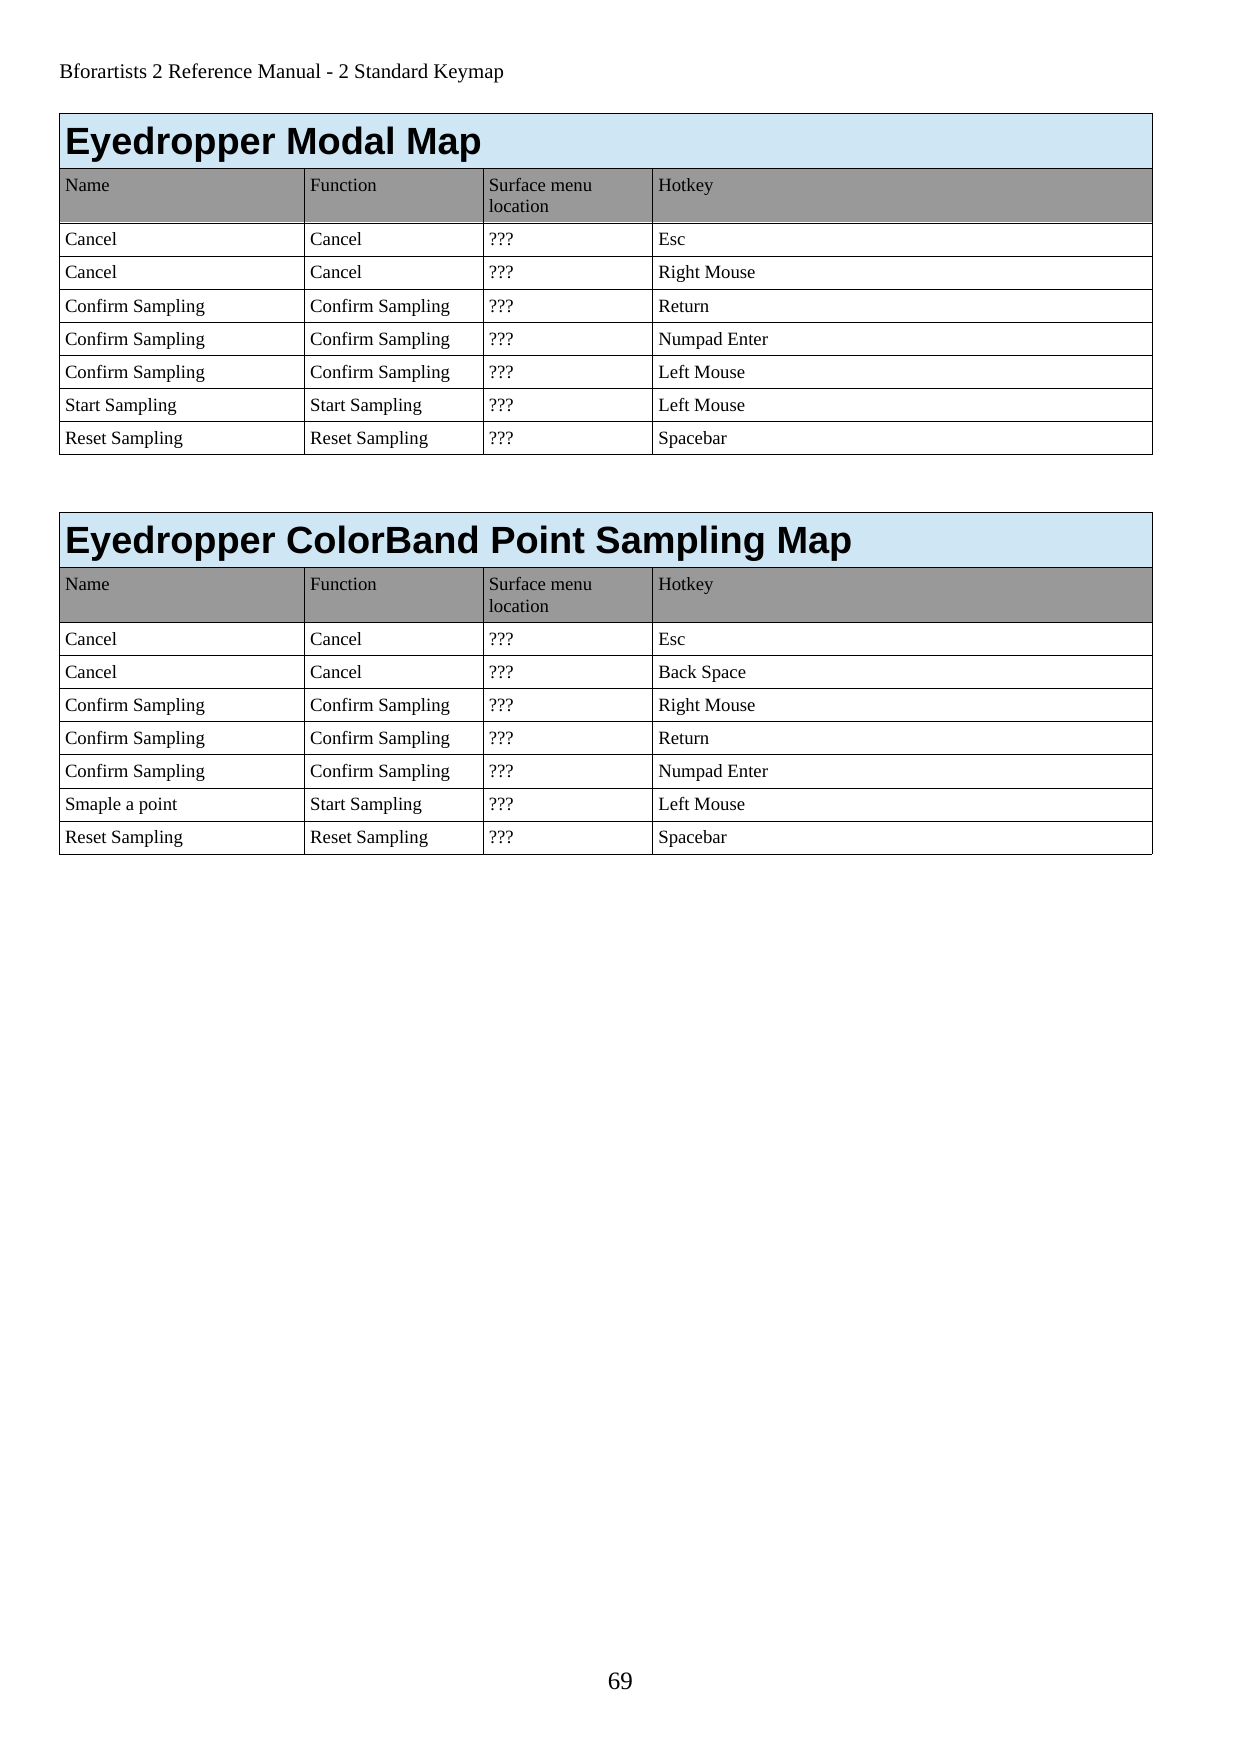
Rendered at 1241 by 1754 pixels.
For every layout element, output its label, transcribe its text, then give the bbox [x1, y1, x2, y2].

table_cell Name [60, 568, 304, 622]
table_cell ??? [484, 422, 652, 454]
table_cell ??? [484, 389, 652, 421]
table_cell ??? [484, 257, 652, 289]
table_cell Confirm Sampling [305, 356, 483, 388]
table_cell Back Space [653, 656, 1152, 688]
table_cell Cancel [60, 257, 304, 289]
table_cell Confirm Sampling [60, 290, 304, 322]
table_cell Confirm Sampling [305, 290, 483, 322]
table_cell ??? [484, 290, 652, 322]
table_cell Confirm Sampling [305, 689, 483, 721]
table_cell Confirm Sampling [305, 755, 483, 787]
table_cell ??? [484, 356, 652, 388]
table_cell Cancel [305, 656, 483, 688]
table_cell Left Mouse [653, 389, 1152, 421]
table_cell Confirm Sampling [60, 323, 304, 355]
table_cell Confirm Sampling [305, 323, 483, 355]
table_cell Smaple a point [60, 789, 304, 821]
table_cell Start Sampling [305, 389, 483, 421]
table_cell Reset Sampling [60, 422, 304, 454]
table_cell Cancel [305, 257, 483, 289]
table_cell Return [653, 722, 1152, 754]
table_cell Confirm Sampling [60, 722, 304, 754]
table_cell Reset Sampling [60, 822, 304, 854]
table_cell ??? [484, 722, 652, 754]
table_cell Reset Sampling [305, 422, 483, 454]
table_cell Left Mouse [653, 789, 1152, 821]
table_cell Spacebar [653, 822, 1152, 854]
table_cell Cancel [60, 623, 304, 655]
table_cell ??? [484, 323, 652, 355]
table_cell ??? [484, 623, 652, 655]
table_cell ??? [484, 689, 652, 721]
table_cell Cancel [60, 656, 304, 688]
table_cell Function [305, 169, 483, 222]
table_cell Start Sampling [60, 389, 304, 421]
table_cell Confirm Sampling [60, 755, 304, 787]
table_cell Confirm Sampling [60, 356, 304, 388]
table_cell ??? [484, 755, 652, 787]
table_header Eyedropper ColorBand Point Sampling Map [60, 513, 1152, 567]
table_cell Right Mouse [653, 689, 1152, 721]
table_cell Numpad Enter [653, 323, 1152, 355]
table_cell Cancel [305, 623, 483, 655]
table_cell Left Mouse [653, 356, 1152, 388]
table_cell ??? [484, 789, 652, 821]
table_cell Esc [653, 623, 1152, 655]
table_cell ??? [484, 656, 652, 688]
table_cell ??? [484, 822, 652, 854]
table_cell Start Sampling [305, 789, 483, 821]
table_cell Hotkey [653, 169, 1152, 222]
table_cell Esc [653, 224, 1152, 256]
table_cell Surface menu location [484, 568, 652, 622]
table_cell Cancel [60, 224, 304, 256]
table_cell Cancel [305, 224, 483, 256]
table_cell Return [653, 290, 1152, 322]
table_cell Hotkey [653, 568, 1152, 622]
table_cell Spacebar [653, 422, 1152, 454]
table_cell Function [305, 568, 483, 622]
table_cell Name [60, 169, 304, 222]
table_cell Surface menu location [484, 169, 652, 222]
table_header Eyedropper Modal Map [60, 114, 1152, 168]
table_cell ??? [484, 224, 652, 256]
table_cell Confirm Sampling [60, 689, 304, 721]
table_cell Right Mouse [653, 257, 1152, 289]
table_cell Numpad Enter [653, 755, 1152, 787]
table_cell Confirm Sampling [305, 722, 483, 754]
table_cell Reset Sampling [305, 822, 483, 854]
